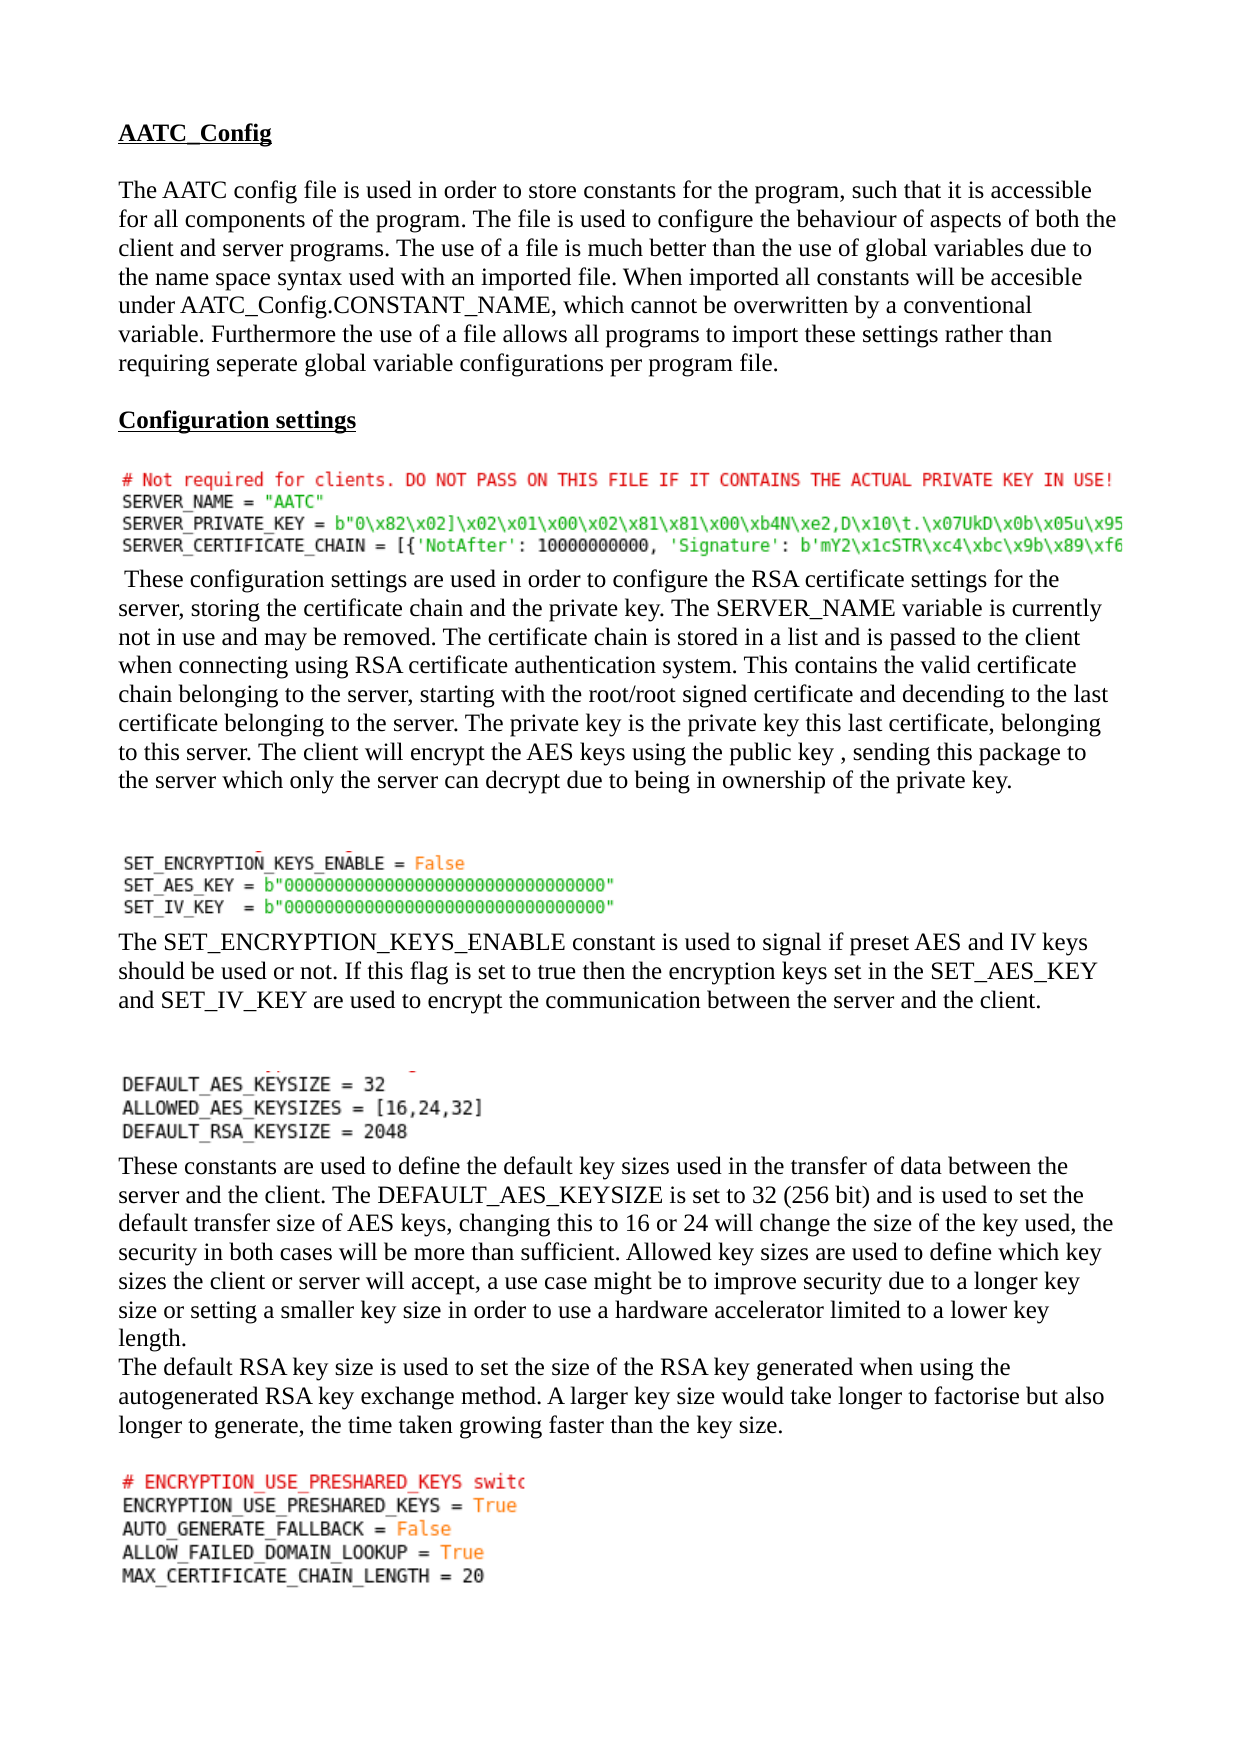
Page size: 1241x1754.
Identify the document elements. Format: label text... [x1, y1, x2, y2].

picture [118, 1467, 525, 1600]
text AATC_Config [118, 118, 1122, 147]
picture [118, 851, 621, 928]
text These configuration settings are used in order to configure the RSA certificate settings for the server, storing the certificate chain and the private key. The SERVER_NAME variable is currently not in use and may be removed. The certificate chain is stored in a list and is passed to the client when connecting using RSA certificate authentication system. This contains the valid certificate chain belonging to the server, starting with the root/root signed certificate and decending to the last certificate belonging to the server. The private key is the private key this last certificate, belonging to this server. The client will encrypt the AES keys using the public key , sending this package to the server which only the server can decrypt due to being in ownership of the private key. [118, 565, 1122, 794]
picture [118, 463, 1123, 565]
text Configuration settings [118, 406, 1122, 434]
text The AATC config file is used in order to store constants for the program, such that it is accessible for all components of the program. The file is used to configure the behaviour of aspects of both the client and server programs. The use of a file is much better than the use of global variables due to the name space syntax used with an imported file. When imported all constants will be accesible under AATC_Config.CONSTANT_NAME, which cannot be overwritten by a conventional variable. Furthermore the use of a file allows all programs to import these settings rather than requiring seperate global variable configurations per program file. [118, 176, 1122, 377]
text These constants are used to define the default key sizes used in the transfer of data between the server and the client. The DEFAULT_AES_KEYSIZE is set to 32 (256 bit) and is used to set the default transfer size of AES keys, changing this to 16 or 24 will change the size of the key used, the security in both cases will be more than sufficient. Allowed key sizes are used to define which key sizes the client or server will accept, a use case might be to improve security due to a longer key size or setting a smaller key size in order to use a hardware accelerator limited to a lower key length. [118, 1071, 1122, 1352]
text The default RSA key size is used to set the size of the RSA key generated when using the autogenerated RSA key exchange method. A larger key size would take longer to factorise but also longer to generate, the time taken growing faster than the key size. [118, 1352, 1122, 1438]
picture [118, 1071, 503, 1151]
text The SET_ENCRYPTION_KEYS_ENABLE constant is used to signal if preset AES and IV keys should be used or not. If this flag is set to true then the encryption keys set in the SET_AES_KEY and SET_IV_KEY are used to encrypt the communication between the server and the client. [118, 852, 1122, 1014]
